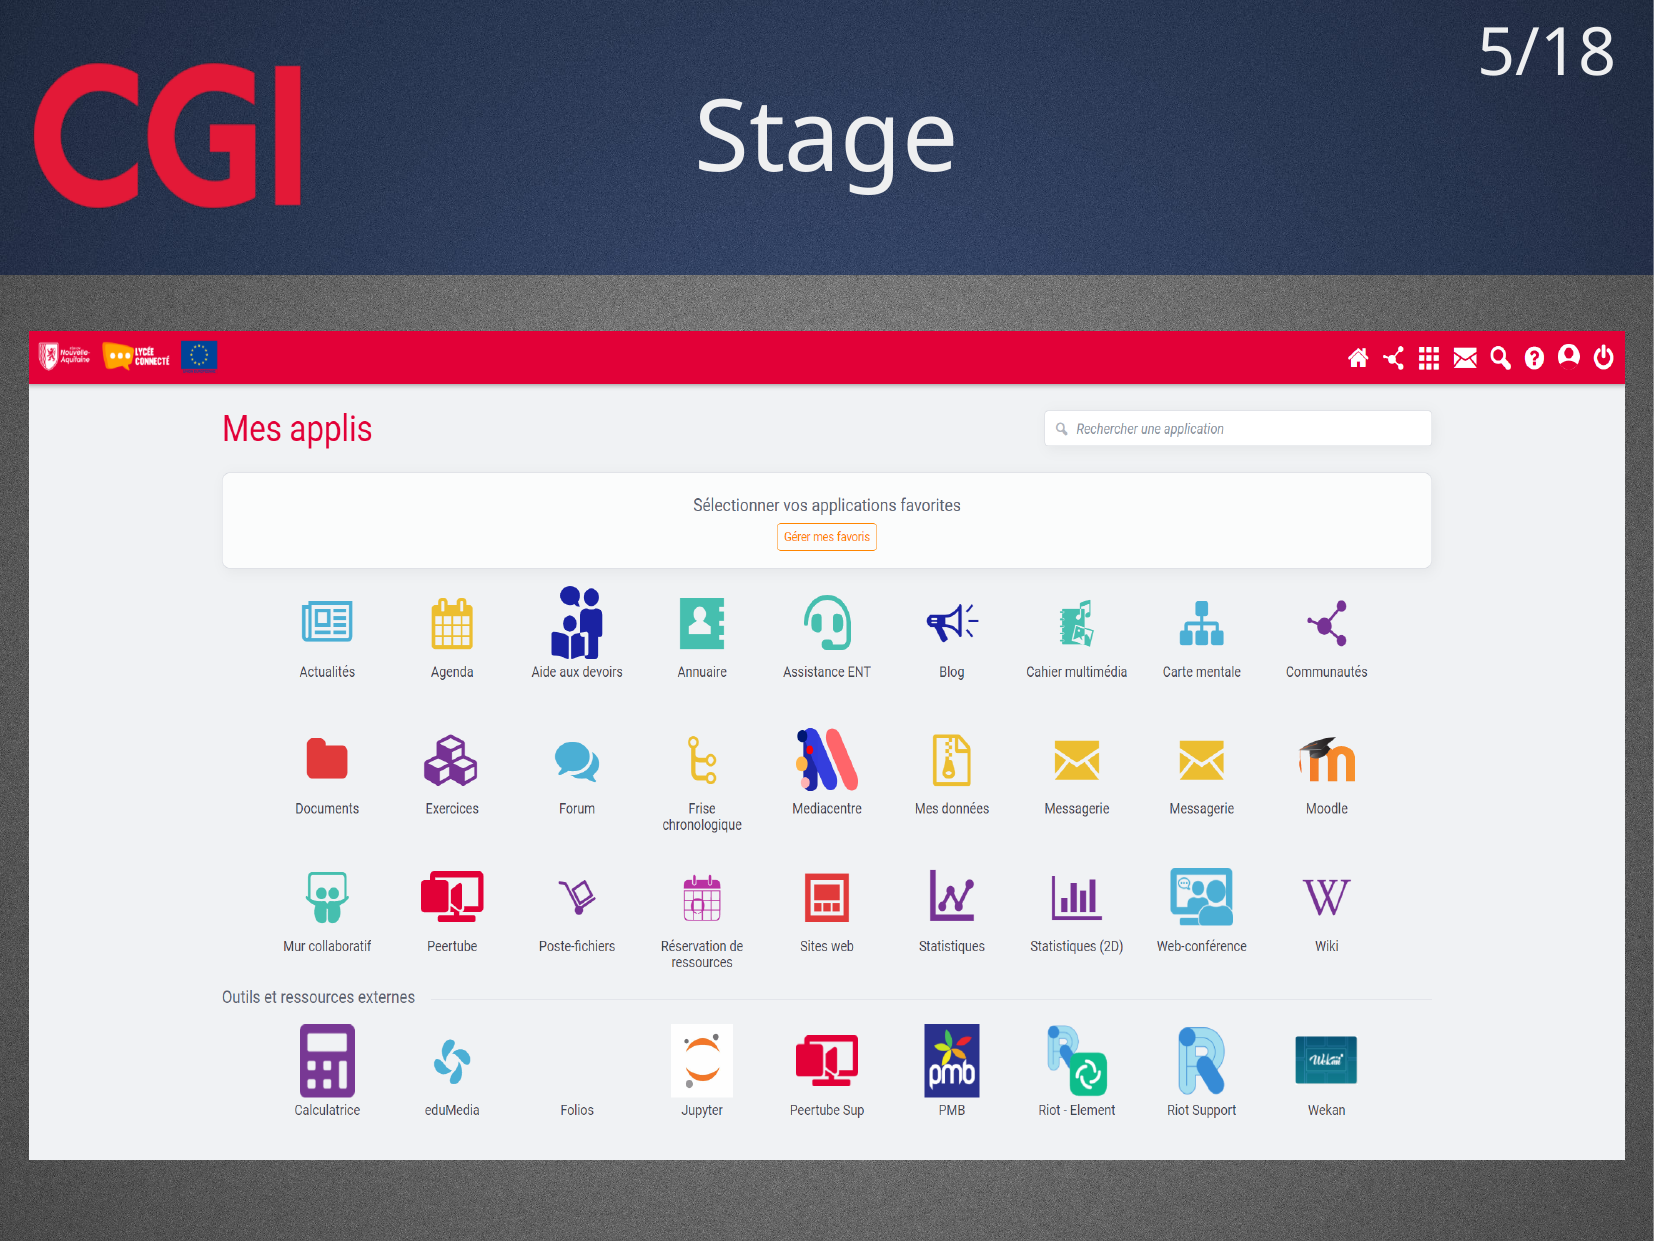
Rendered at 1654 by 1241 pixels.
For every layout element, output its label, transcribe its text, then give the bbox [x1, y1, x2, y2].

picture [0, 0, 1654, 1241]
title Stage [88, 29, 1565, 237]
list 5/18 [1371, 4, 1652, 83]
